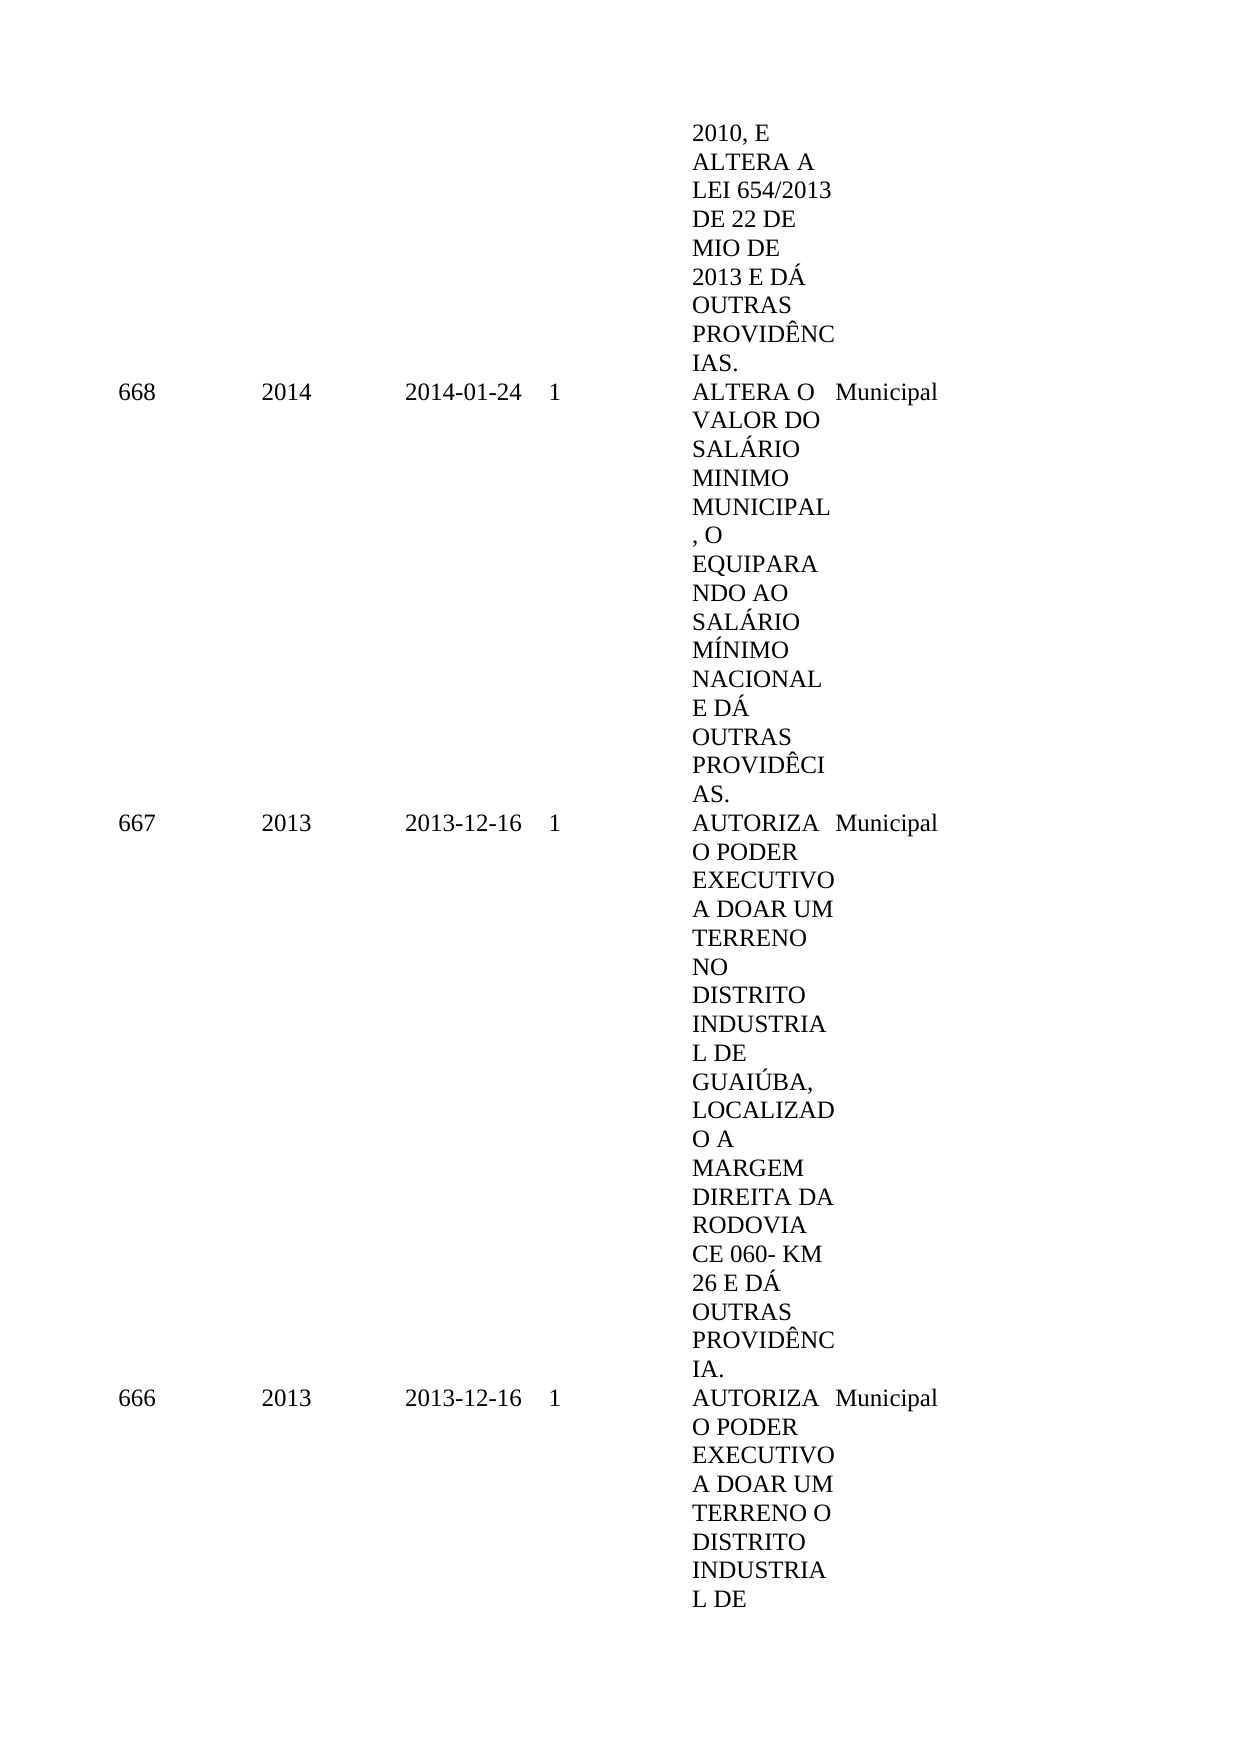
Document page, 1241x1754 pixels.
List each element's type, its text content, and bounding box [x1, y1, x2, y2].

table_cell 2013 [261, 808, 405, 1383]
table_cell 2010, E ALTERA A LEI 654/2013 DE 22 DE MIO DE 2013 E DÁ OUTRAS PROVIDÊNCIAS. [692, 118, 835, 377]
table_cell [118, 118, 261, 377]
table_cell 1 [548, 1383, 692, 1613]
table_cell 2014 [261, 377, 405, 808]
table_cell [979, 1383, 1122, 1613]
table_cell AUTORIZA O PODER EXECUTIVO A DOAR UM TERRENO O DISTRITO INDUSTRIAL DE [692, 1383, 835, 1613]
table_cell ALTERA O VALOR DO SALÁRIO MINIMO MUNICIPAL, O EQUIPARANDO AO SALÁRIO MÍNIMO NACIONAL E DÁ OUTRAS PROVIDÊCIAS. [692, 377, 835, 808]
table_cell 668 [118, 377, 261, 808]
table_cell [405, 118, 548, 377]
table_cell 2013-12-16 [405, 1383, 548, 1613]
table_cell [835, 118, 979, 377]
table_cell AUTORIZA O PODER EXECUTIVO A DOAR UM TERRENO NO DISTRITO INDUSTRIAL DE GUAIÚBA, LOCALIZADO A MARGEM DIREITA DA RODOVIA CE 060- KM 26 E DÁ OUTRAS PROVIDÊNCIA. [692, 808, 835, 1383]
table_cell Municipal [835, 1383, 979, 1613]
table_cell Municipal [835, 808, 979, 1383]
table_cell [979, 808, 1122, 1383]
table_cell 667 [118, 808, 261, 1383]
table_cell [548, 118, 692, 377]
table_cell Municipal [835, 377, 979, 808]
table_cell [979, 118, 1122, 377]
table_cell 2013 [261, 1383, 405, 1613]
table_cell 1 [548, 808, 692, 1383]
table_cell 666 [118, 1383, 261, 1613]
table_cell 2014-01-24 [405, 377, 548, 808]
table_cell [979, 377, 1122, 808]
table_cell [261, 118, 405, 377]
table_cell 2013-12-16 [405, 808, 548, 1383]
table_cell 1 [548, 377, 692, 808]
